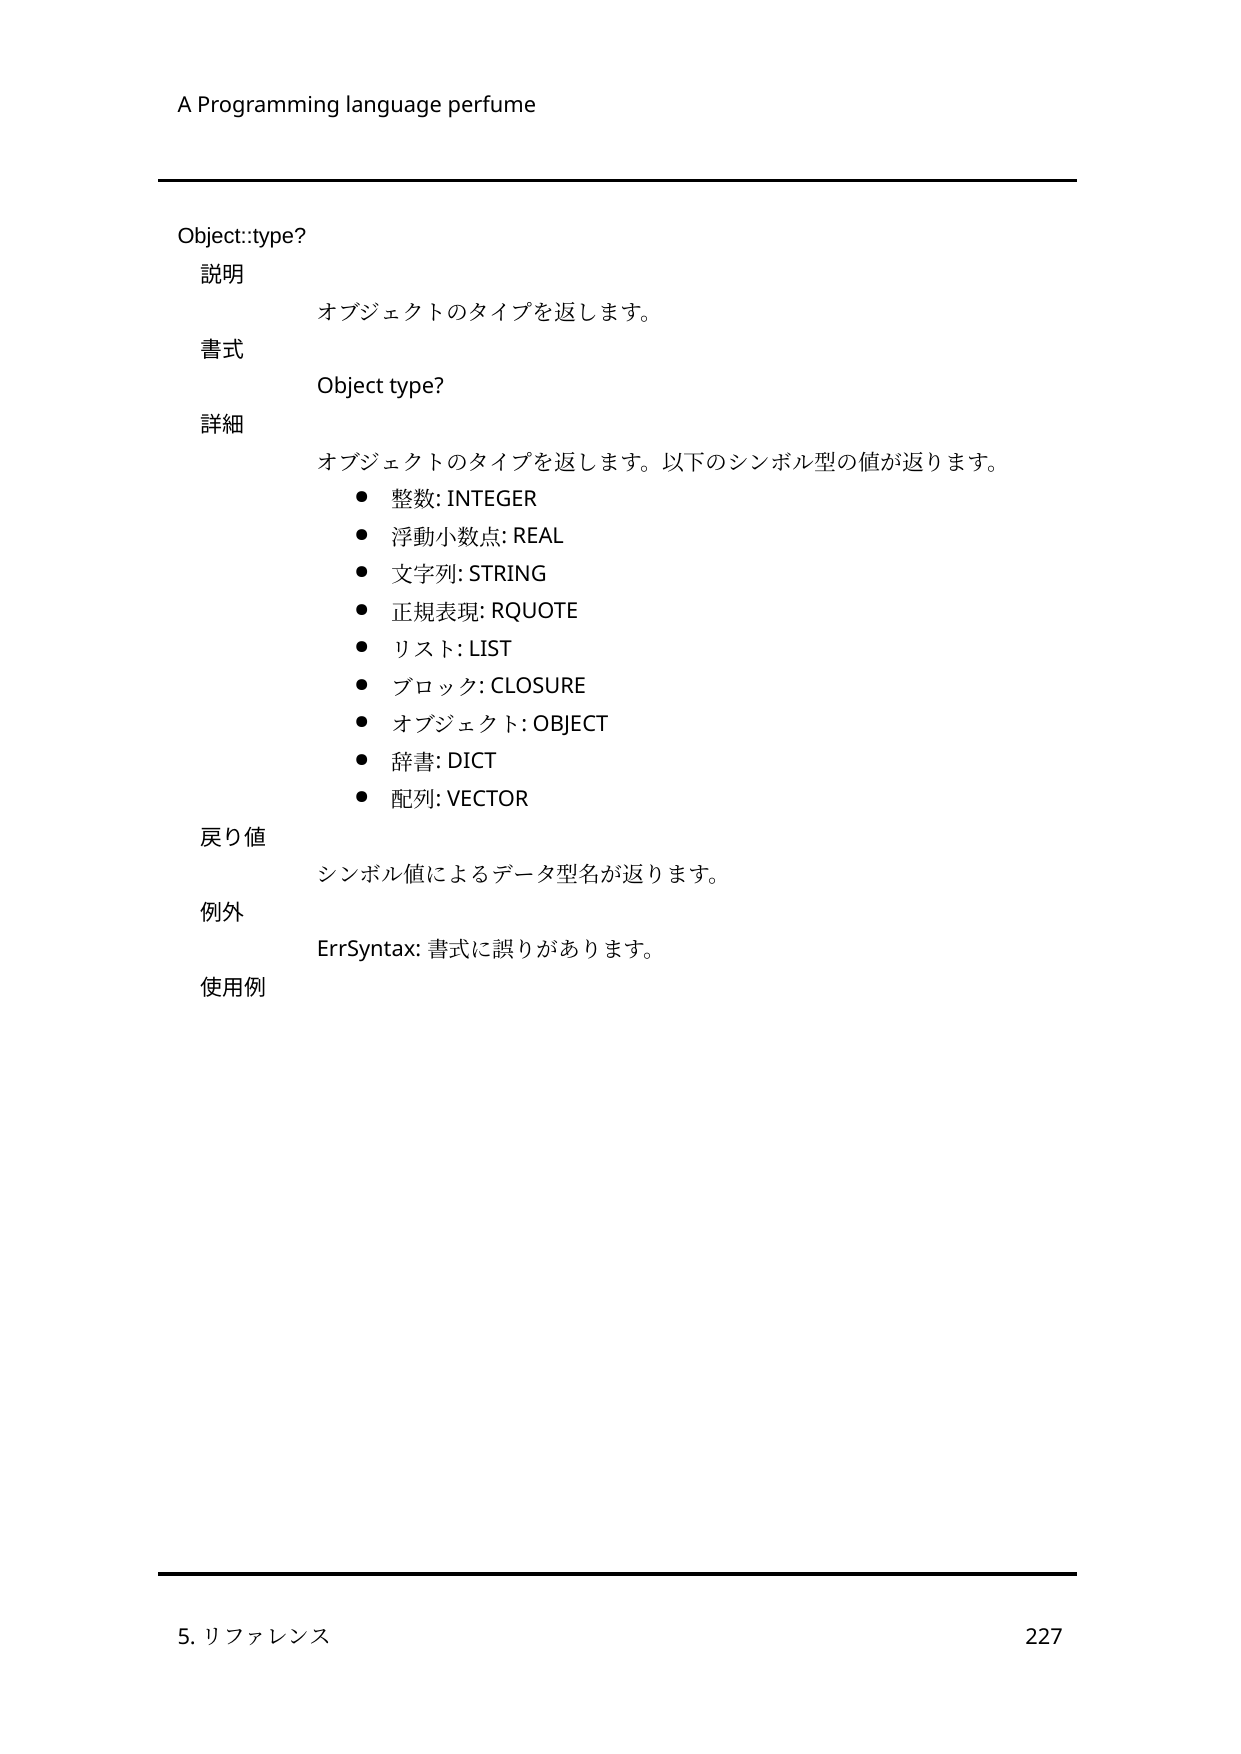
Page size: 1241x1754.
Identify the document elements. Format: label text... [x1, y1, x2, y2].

subtitle Object::type? [177, 217, 1063, 254]
table_cell [317, 967, 1063, 1042]
table_cell シンボル値によるデータ型名が返ります。 [317, 817, 1063, 892]
table_cell 詳細 [200, 404, 317, 817]
table_cell 戻り値 [200, 817, 317, 892]
table_header オブジェクトのタイプを返します。 [317, 254, 1063, 329]
table_cell 例外 [200, 892, 317, 967]
table_cell 使用例 [200, 967, 317, 1042]
table_header 説明 [200, 254, 317, 329]
table_cell ErrSyntax: 書式に誤りがあります。 [317, 892, 1063, 967]
table_cell オブジェクトのタイプを返します。以下のシンボル型の値が返ります。 整数: INTEGER 浮動小数点: REAL 文字列: STRING 正規表現: RQUOTE リスト: LIST ブロック: CLOSURE オブジェクト: OBJECT 辞書: DICT 配列: VECTOR [317, 404, 1063, 817]
table_cell Object type? [317, 329, 1063, 404]
table_cell 書式 [200, 329, 317, 404]
